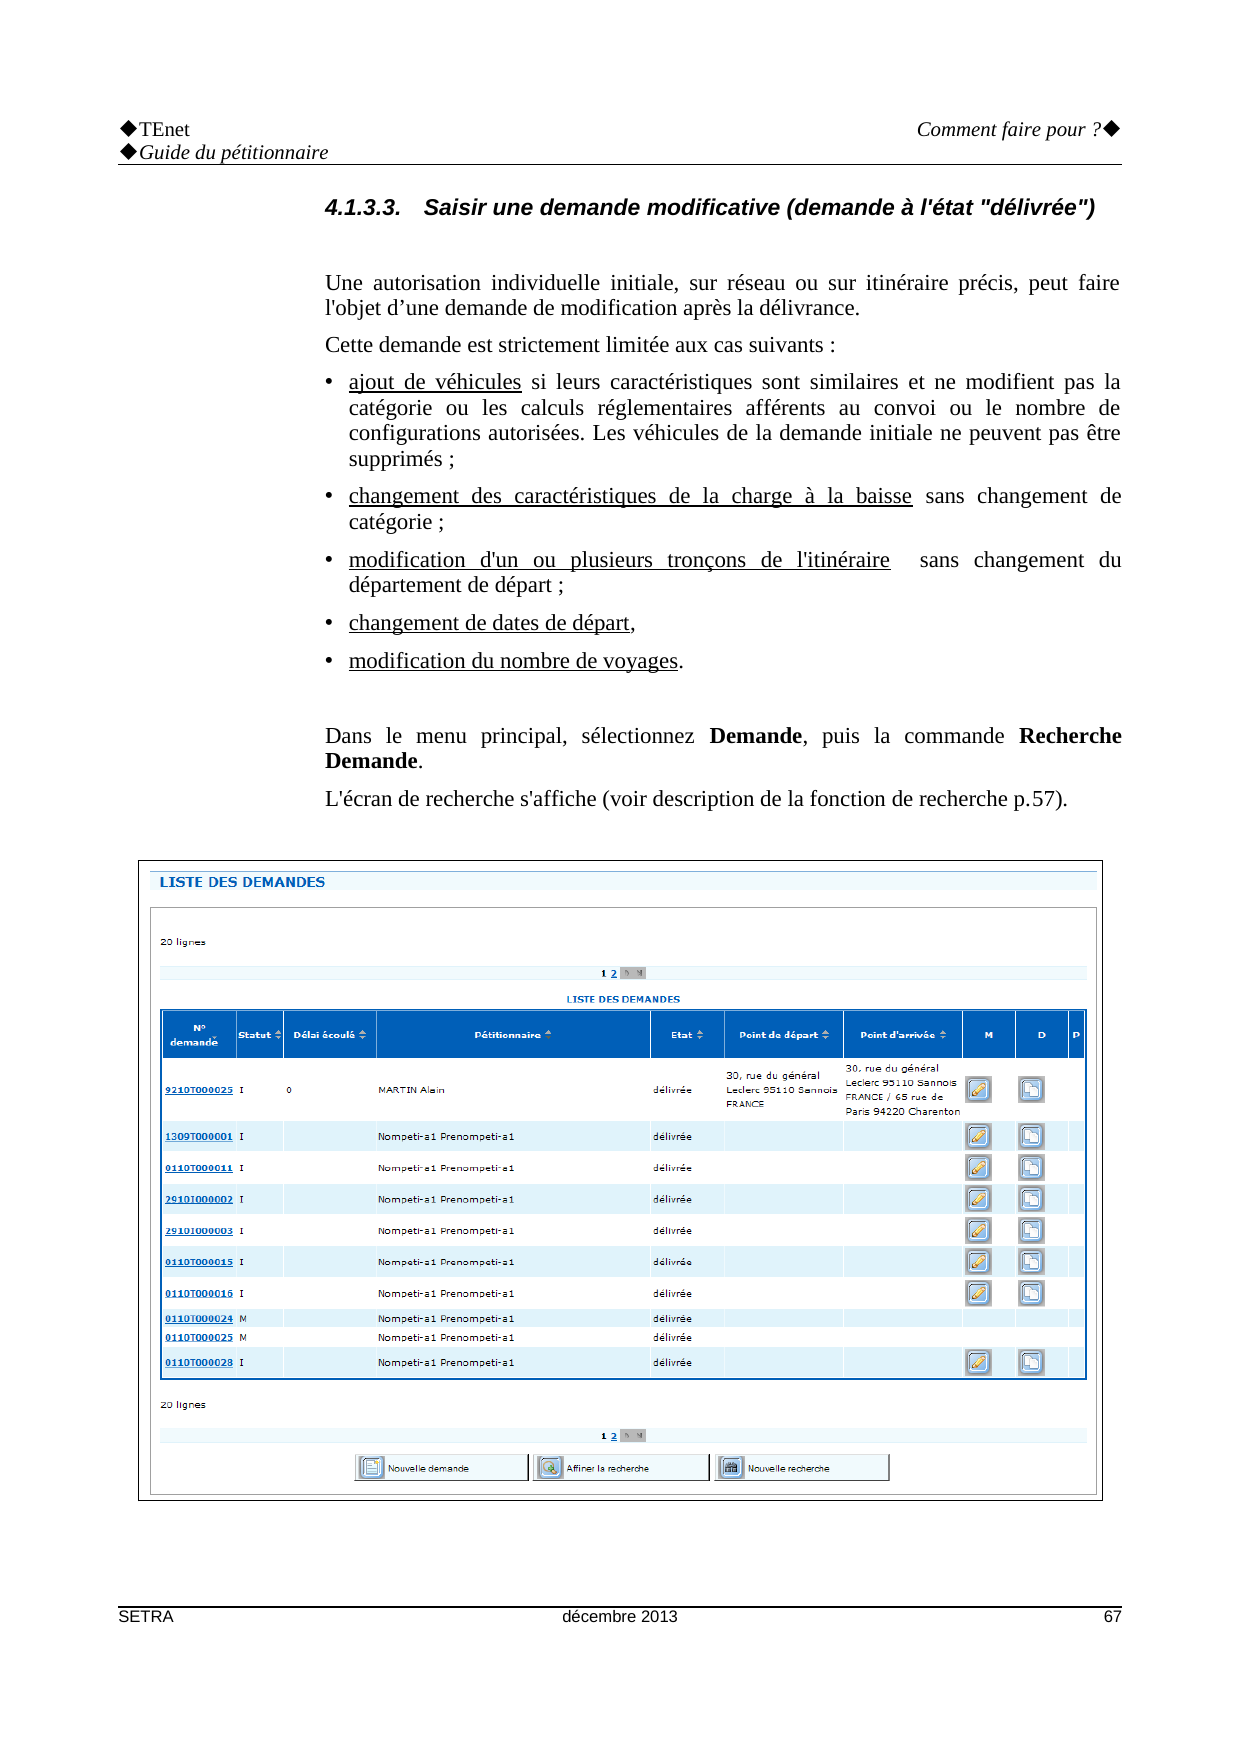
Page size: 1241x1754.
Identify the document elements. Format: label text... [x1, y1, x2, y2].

picture [141, 864, 1099, 1498]
list modification du nombre de voyages. [325, 648, 1122, 673]
text Cette demande est strictement limitée aux cas suivants : [325, 332, 1122, 357]
text Une autorisation individuelle initiale, sur réseau ou sur itinéraire précis, peut faire l'objet d’une demande de modification après la délivrance. [325, 269, 1122, 320]
list modification d'un ou plusieurs tronçons de l'itinéraire sans changement du département de départ ; [325, 547, 1122, 598]
subtitle Saisir une demande modificative (demande à l'état "délivrée") [325, 195, 1122, 221]
list changement des caractéristiques de la charge à la baisse sans changement de catégorie ; [325, 483, 1122, 534]
list changement de dates de départ, [325, 610, 1122, 636]
text Dans le menu principal, sélectionnez Demande, puis la commande Recherche Demande. [325, 723, 1122, 774]
list ajout de véhicules si leurs caractéristiques sont similaires et ne modifient pas la catégorie ou les calculs réglementaires afférents au convoi ou le nombre de configurations autorisées. Les véhicules de la demande initiale ne peuvent pas être supprimés ; [325, 369, 1122, 471]
text L'écran de recherche s'affiche (voir description de la fonction de recherche p.57). [325, 786, 1122, 811]
